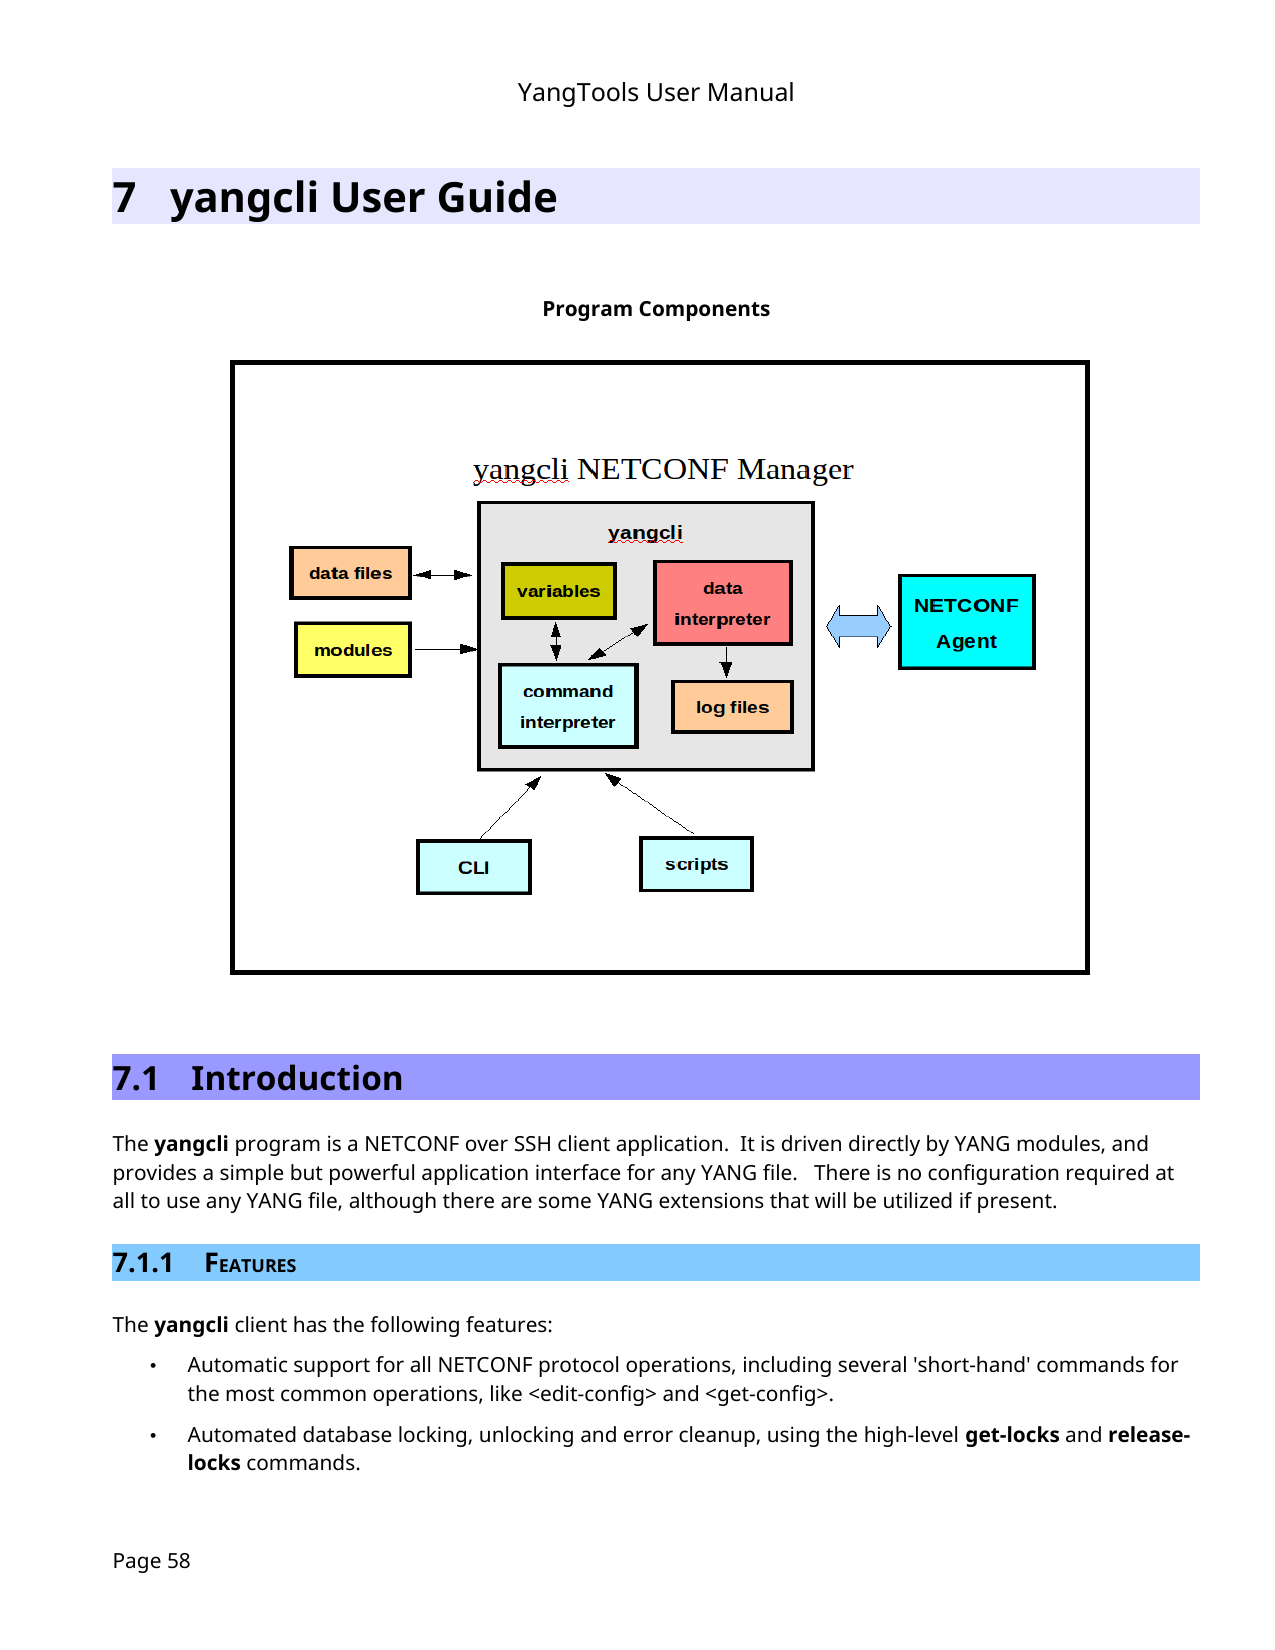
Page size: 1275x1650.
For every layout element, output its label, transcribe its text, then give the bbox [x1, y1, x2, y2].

list Automated database locking, unlocking and error cleanup, using the high-level get-locks and release-locks commands. [150, 1420, 1200, 1477]
list Automatic support for all NETCONF protocol operations, including several 'short-hand' commands for the most common operations, like <edit-config> and <get-config>. [150, 1351, 1200, 1407]
subtitle yangcli User Guide [112, 168, 1200, 224]
text The yangcli program is a NETCONF over SSH client application. It is driven directly by YANG modules, and provides a simple but powerful application interface for any YANG file. There is no configuration required at all to use any YANG file, although there are some YANG extensions that will be utilized if present. [112, 1129, 1200, 1214]
picture [165, 323, 1148, 997]
subtitle Program Components [127, 294, 1185, 323]
subtitle Features [112, 1244, 1200, 1281]
text The yangcli client has the following features: [112, 1310, 1200, 1338]
subtitle Introduction [112, 1054, 1200, 1100]
